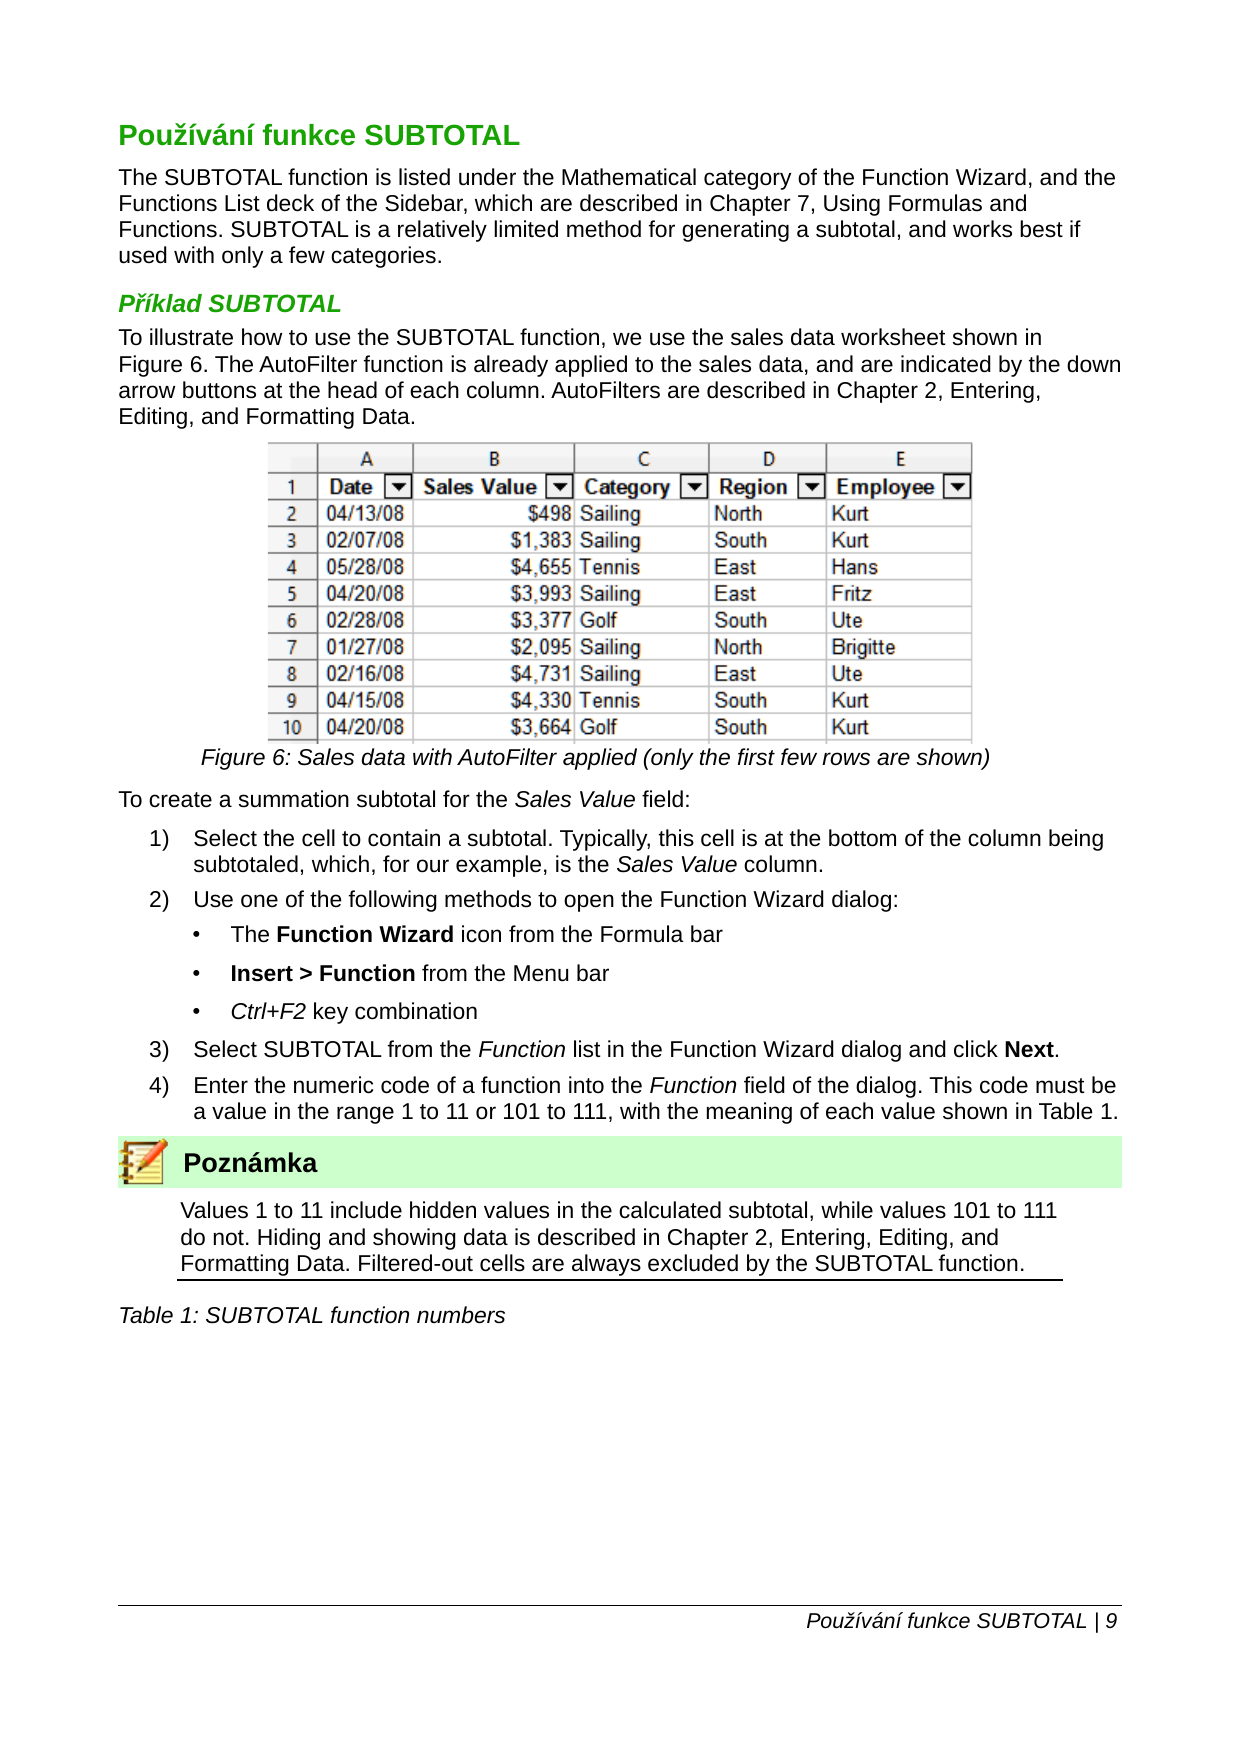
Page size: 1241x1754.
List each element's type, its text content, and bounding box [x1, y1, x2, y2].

text The SUBTOTAL function is listed under the Mathematical category of the Function Wizard, and the Functions List deck of the Sidebar, which are described in Chapter 7, Using Formulas and Functions. SUBTOTAL is a relatively limited method for generating a subtotal, and works best if used with only a few categories. [118, 163, 1122, 269]
list Use one of the following methods to open the Function Wizard dialog: [169, 886, 1122, 913]
list Select the cell to contain a subtotal. Typically, this cell is at the bottom of the column being subtotaled, which, for our example, is the Sales Value column. [169, 825, 1122, 877]
subtitle Příklad SUBTOTAL [118, 289, 1122, 318]
text Figure 6: Sales data with AutoFilter applied (only the first few rows are shown) [201, 442, 1040, 770]
list Enter the numeric code of a function into the Function field of the dialog. This code must be a value in the range 1 to 11 or 101 to 111, with the meaning of each value shown in Table 1. [169, 1072, 1122, 1124]
text To illustrate how to use the SUBTOTAL function, we use the sales data worksheet shown in Figure 6. The AutoFilter function is already applied to the sales data, and are indicated by the down arrow buttons at the head of each column. AutoFilters are described in Chapter 2, Entering, Editing, and Formatting Data. [118, 324, 1122, 429]
list The Function Wizard icon from the Formula bar [192, 921, 1122, 948]
list Select SUBTOTAL from the Function list in the Function Wizard dialog and click Next. [169, 1036, 1122, 1063]
picture [119, 1137, 170, 1188]
subtitle Používání funkce SUBTOTAL [118, 118, 1122, 152]
picture [267, 442, 973, 744]
list Ctrl+F2 key combination [192, 998, 1122, 1024]
text To create a summation subtotal for the Sales Value field: [118, 786, 1122, 812]
text Table 1: SUBTOTAL function numbers [118, 1302, 1122, 1329]
list Insert > Function from the Menu bar [192, 960, 1122, 986]
text Values 1 to 11 include hidden values in the calculated subtotal, while values 101 to 111 do not. Hiding and showing data is described in Chapter 2, Entering, Editing, and Formatting Data. Filtered-out cells are always excluded by the SUBTOTAL function. [177, 1194, 1063, 1279]
subtitle Poznámka [118, 1136, 1122, 1188]
